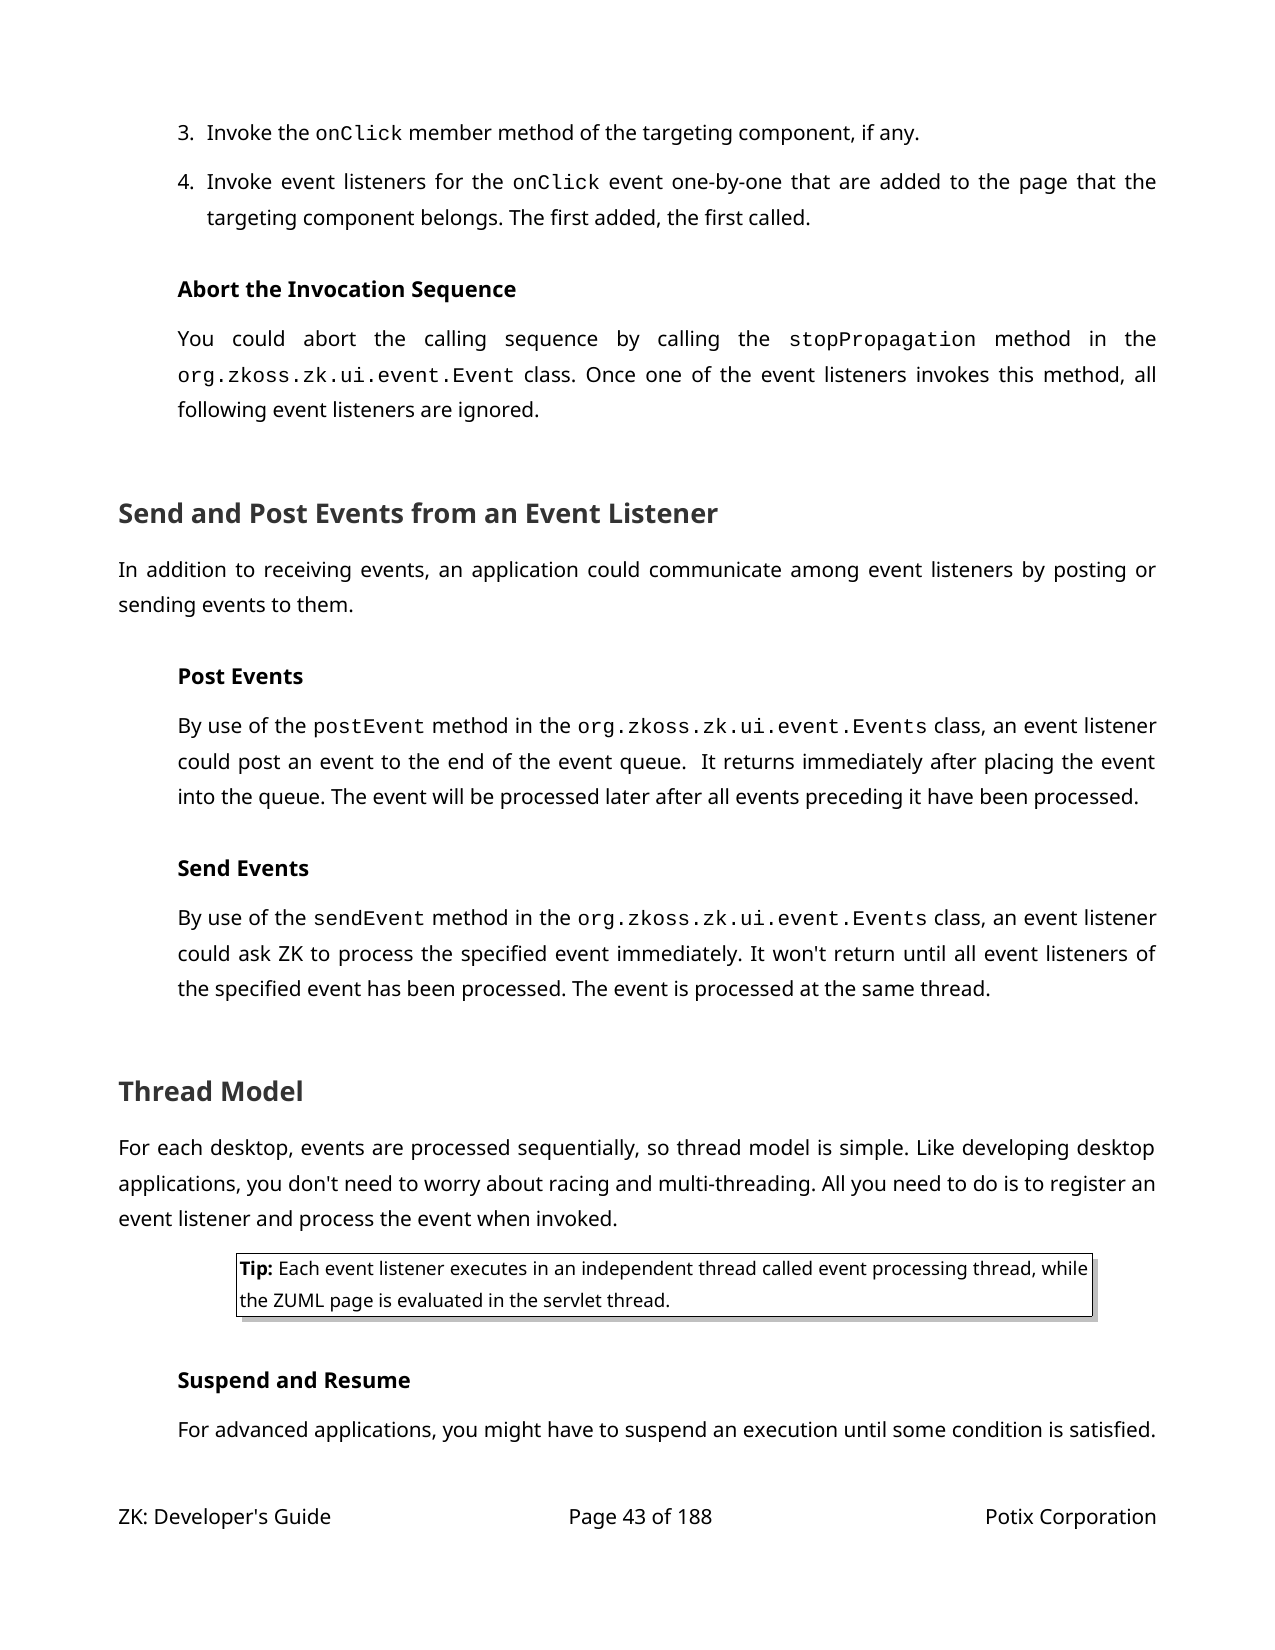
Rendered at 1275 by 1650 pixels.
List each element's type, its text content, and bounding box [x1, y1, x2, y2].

text By use of the postEvent method in the org.zkoss.zk.ui.event.Events class, an event listener could post an event to the end of the event queue. It returns immediately after placing the event into the queue. The event will be processed later after all events preceding it have been processed. [177, 711, 1157, 810]
subtitle Thread Model [118, 1073, 1157, 1110]
subtitle Send Events [177, 853, 1157, 883]
text By use of the sendEvent method in the org.zkoss.zk.ui.event.Events class, an event listener could ask ZK to process the specified event immediately. It won't return until all event listeners of the specified event has been processed. The event is processed at the same thread. [177, 903, 1157, 1002]
subtitle Suspend and Resume [177, 1365, 1157, 1395]
list Invoke the onClick member method of the targeting component, if any. [177, 118, 1157, 147]
subtitle Abort the Invocation Sequence [177, 273, 1157, 303]
text For each desktop, events are processed sequentially, so thread model is simple. Like developing desktop applications, you don't need to worry about racing and multi-threading. All you need to do is to register an event listener and process the event when invoked. [118, 1133, 1157, 1232]
text Tip: Each event listener executes in an independent thread called event processing thread, while the ZUML page is evaluated in the servlet thread. [237, 1254, 1092, 1316]
list Invoke event listeners for the onClick event one-by-one that are added to the page that the targeting component belongs. The first added, the first called. [177, 167, 1157, 231]
text You could abort the calling sequence by calling the stopPropagation method in the org.zkoss.zk.ui.event.Event class. Once one of the event listeners invokes this method, all following event listeners are ignored. [177, 324, 1157, 423]
text For advanced applications, you might have to suspend an execution until some condition is satisfied. [177, 1415, 1157, 1443]
text In addition to receiving events, an application could communicate among event listeners by posting or sending events to them. [118, 555, 1157, 618]
subtitle Post Events [177, 661, 1157, 691]
subtitle Send and Post Events from an Event Listener [118, 494, 1157, 531]
